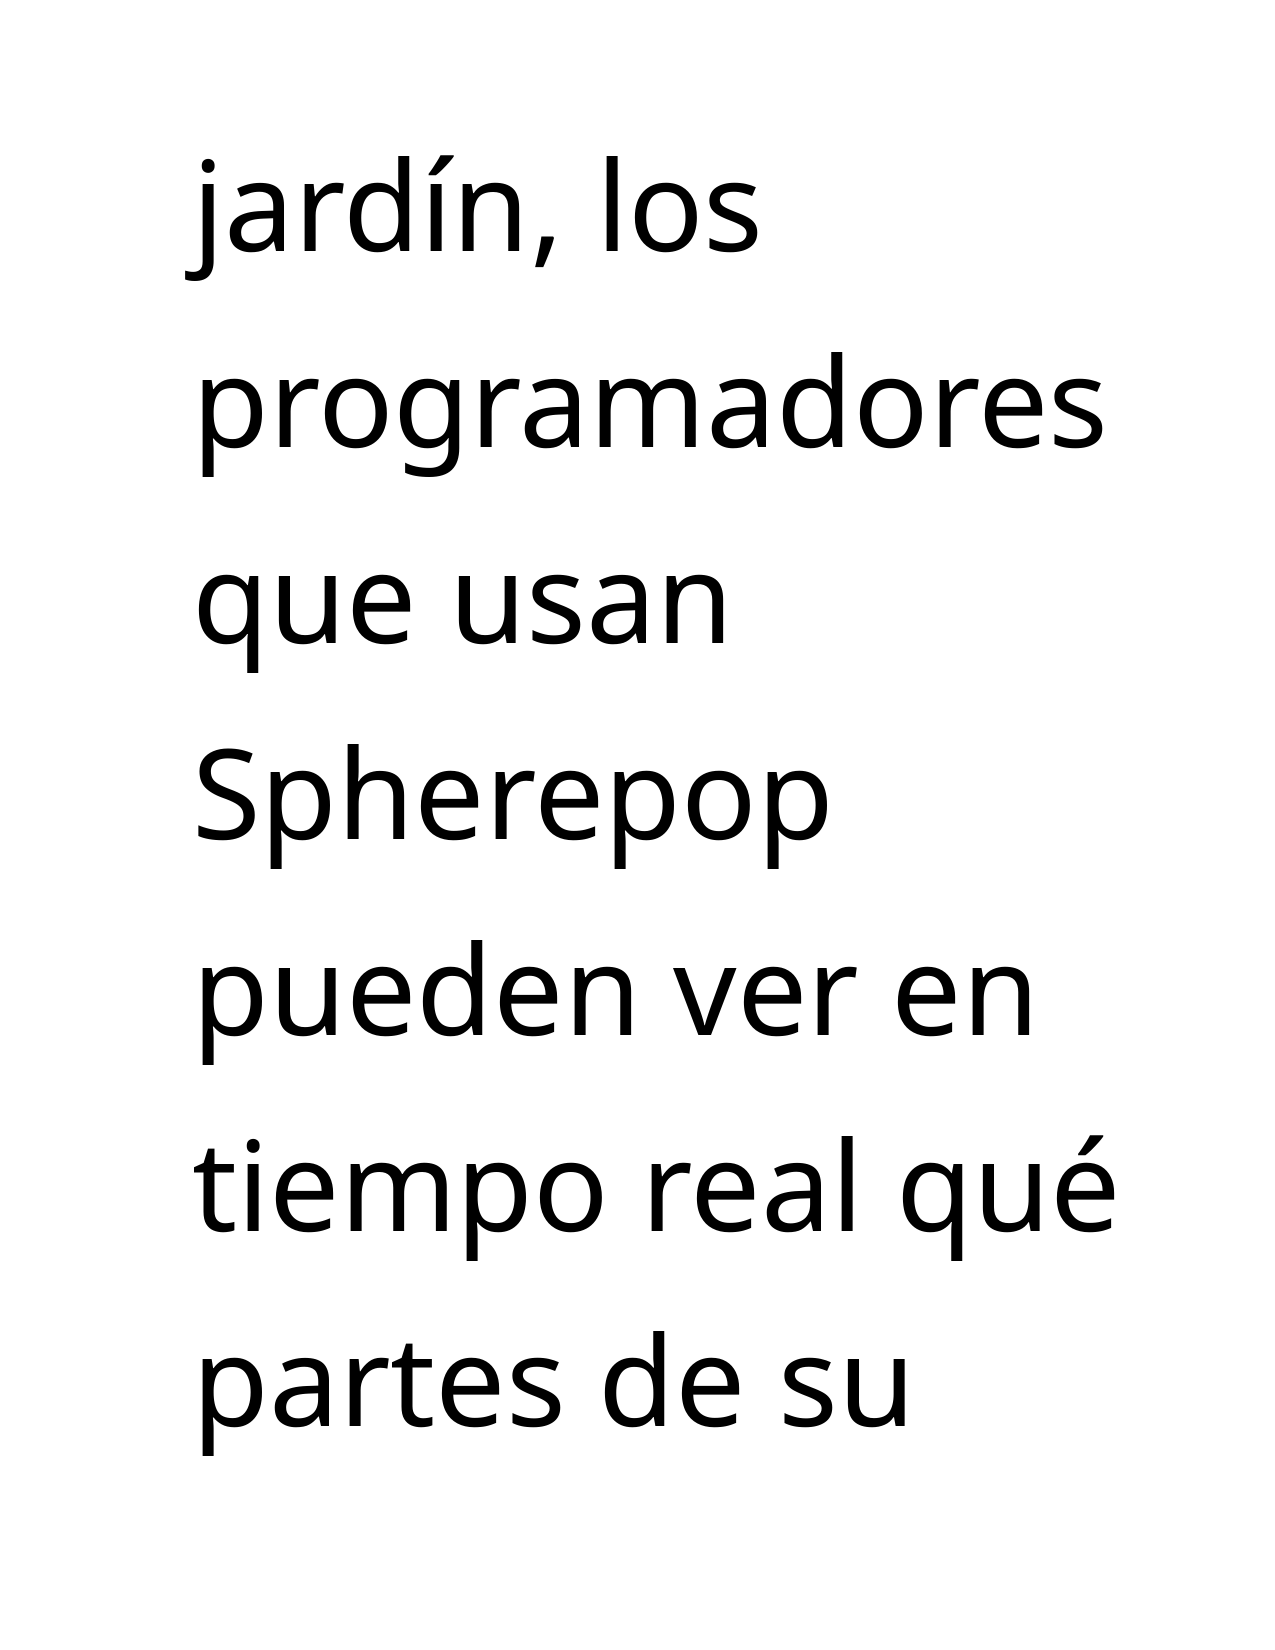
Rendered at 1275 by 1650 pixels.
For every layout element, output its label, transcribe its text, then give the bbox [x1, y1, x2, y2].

list jardín, los programadores que usan Spherepop pueden ver en tiempo real qué partes de su [162, 118, 1157, 1463]
